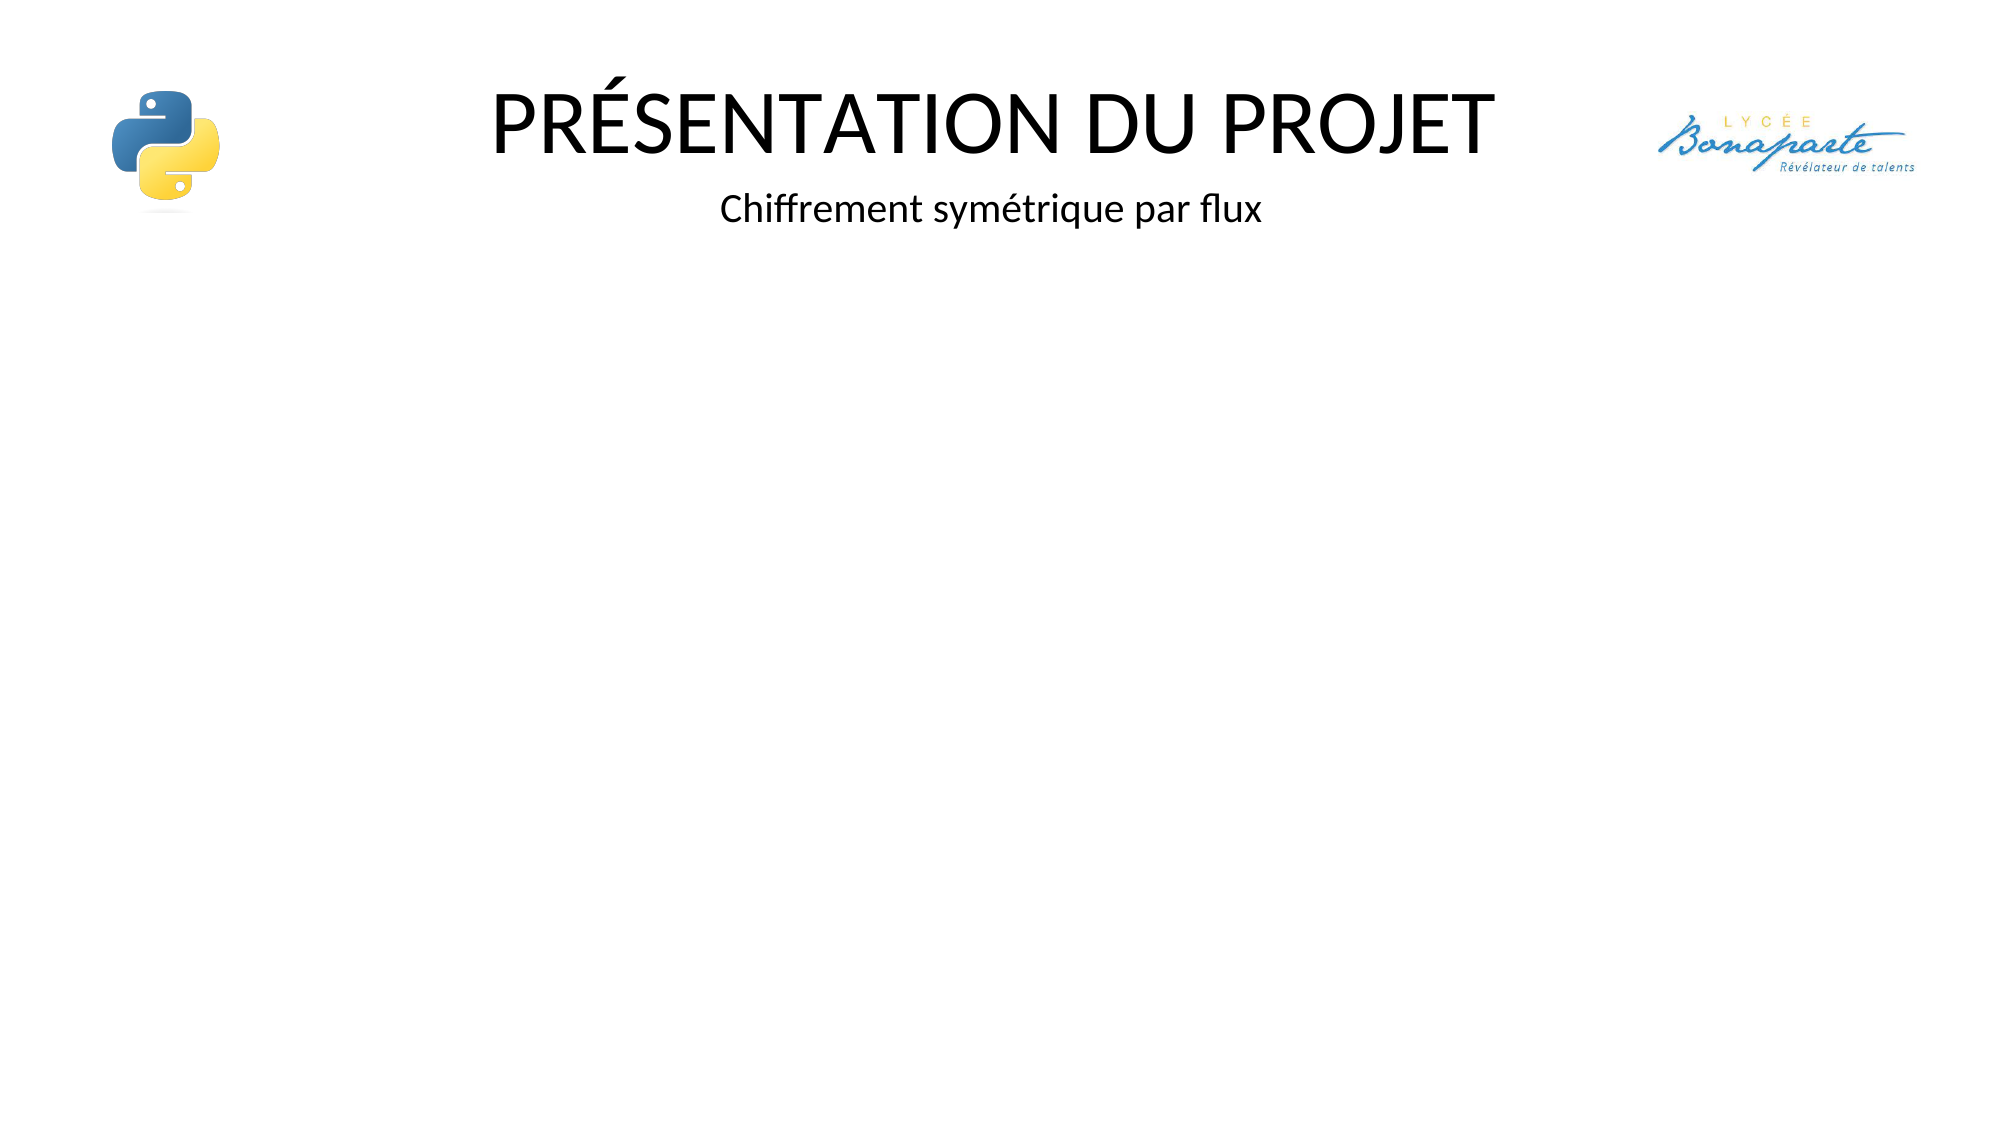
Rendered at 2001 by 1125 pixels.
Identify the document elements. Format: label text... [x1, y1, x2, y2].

picture [1648, 111, 1921, 181]
text_box Chiffrement symétrique par flux [705, 184, 1295, 252]
text_box PRÉSENTATION DU PROJET [476, 77, 1524, 204]
picture [112, 91, 223, 213]
